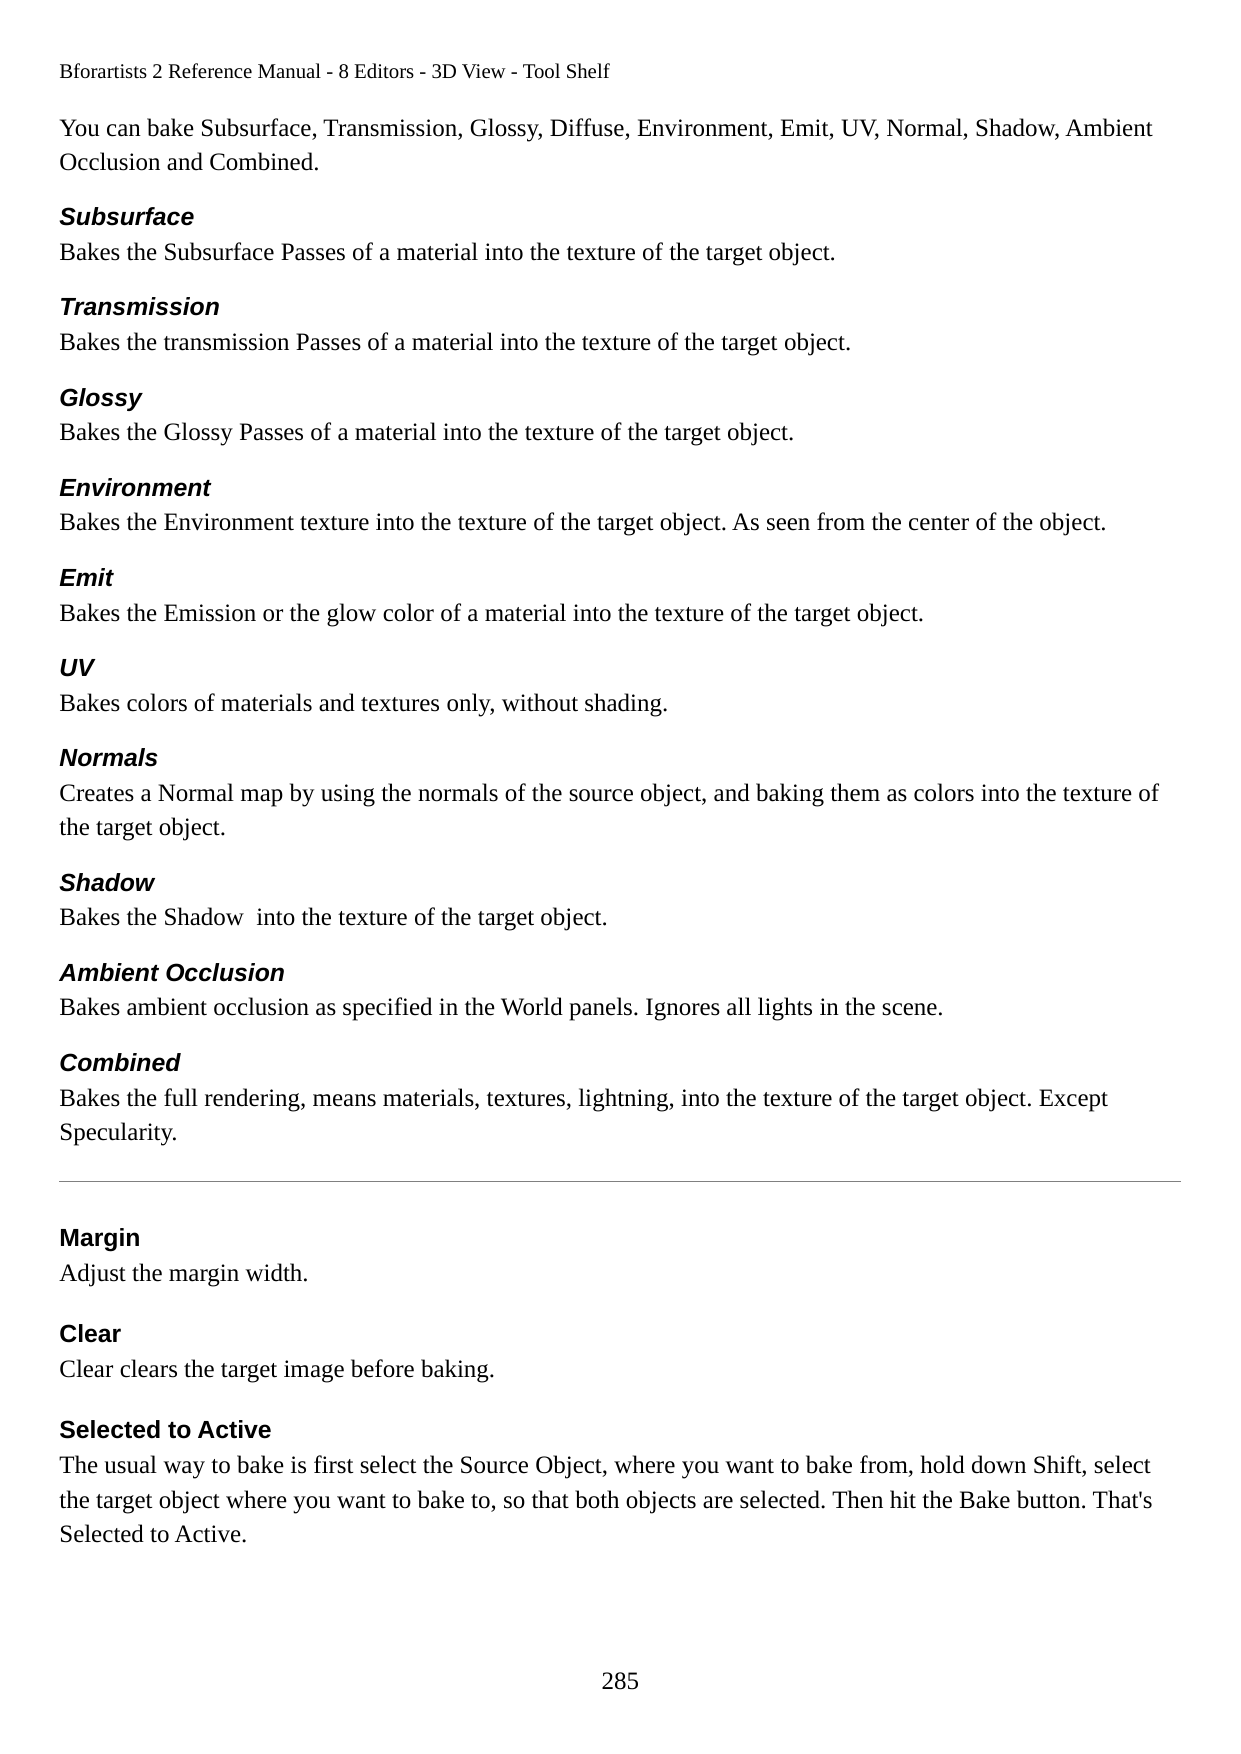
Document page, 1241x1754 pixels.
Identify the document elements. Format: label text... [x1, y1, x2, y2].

text Bakes the Emission or the glow color of a material into the texture of the target object. [59, 598, 1181, 626]
text Bakes colors of materials and textures only, without shading. [59, 688, 1181, 716]
text The usual way to bake is first select the Source Object, where you want to bake from, hold down Shift, select the target object where you want to bake to, so that both objects are selected. Then hit the Bake button. That's Selected to Active. [59, 1450, 1181, 1548]
text Bakes the transmission Passes of a material into the texture of the target object. [59, 327, 1181, 356]
text Bakes the full rendering, means materials, textures, lightning, into the texture of the target object. Except Specularity. [59, 1083, 1181, 1146]
subtitle UV [59, 653, 1181, 681]
text Bakes the Subsurface Passes of a material into the texture of the target object. [59, 237, 1181, 266]
subtitle Shadow [59, 868, 1181, 896]
subtitle Subsurface [59, 202, 1181, 231]
text Bakes the Glossy Passes of a material into the texture of the target object. [59, 417, 1181, 446]
subtitle Selected to Active [59, 1416, 1181, 1444]
text Bakes the Environment texture into the texture of the target object. As seen from the center of the object. [59, 507, 1181, 536]
text Bakes the Shadow into the texture of the target object. [59, 902, 1181, 931]
subtitle Normals [59, 743, 1181, 772]
subtitle Combined [59, 1048, 1181, 1076]
subtitle Margin [59, 1223, 1181, 1251]
subtitle Emit [59, 563, 1181, 591]
text Creates a Normal map by using the normals of the source object, and baking them as colors into the texture of the target object. [59, 778, 1181, 841]
subtitle Ambient Occlusion [59, 958, 1181, 986]
subtitle Transmission [59, 292, 1181, 321]
text Clear clears the target image before baking. [59, 1354, 1181, 1383]
text You can bake Subsurface, Transmission, Glossy, Diffuse, Environment, Emit, UV, Normal, Shadow, Ambient Occlusion and Combined. [59, 113, 1181, 176]
subtitle Clear [59, 1319, 1181, 1348]
text Adjust the margin width. [59, 1258, 1181, 1286]
subtitle Glossy [59, 383, 1181, 411]
text Bakes ambient occlusion as specified in the World panels. Ignores all lights in the scene. [59, 992, 1181, 1021]
subtitle Environment [59, 473, 1181, 501]
